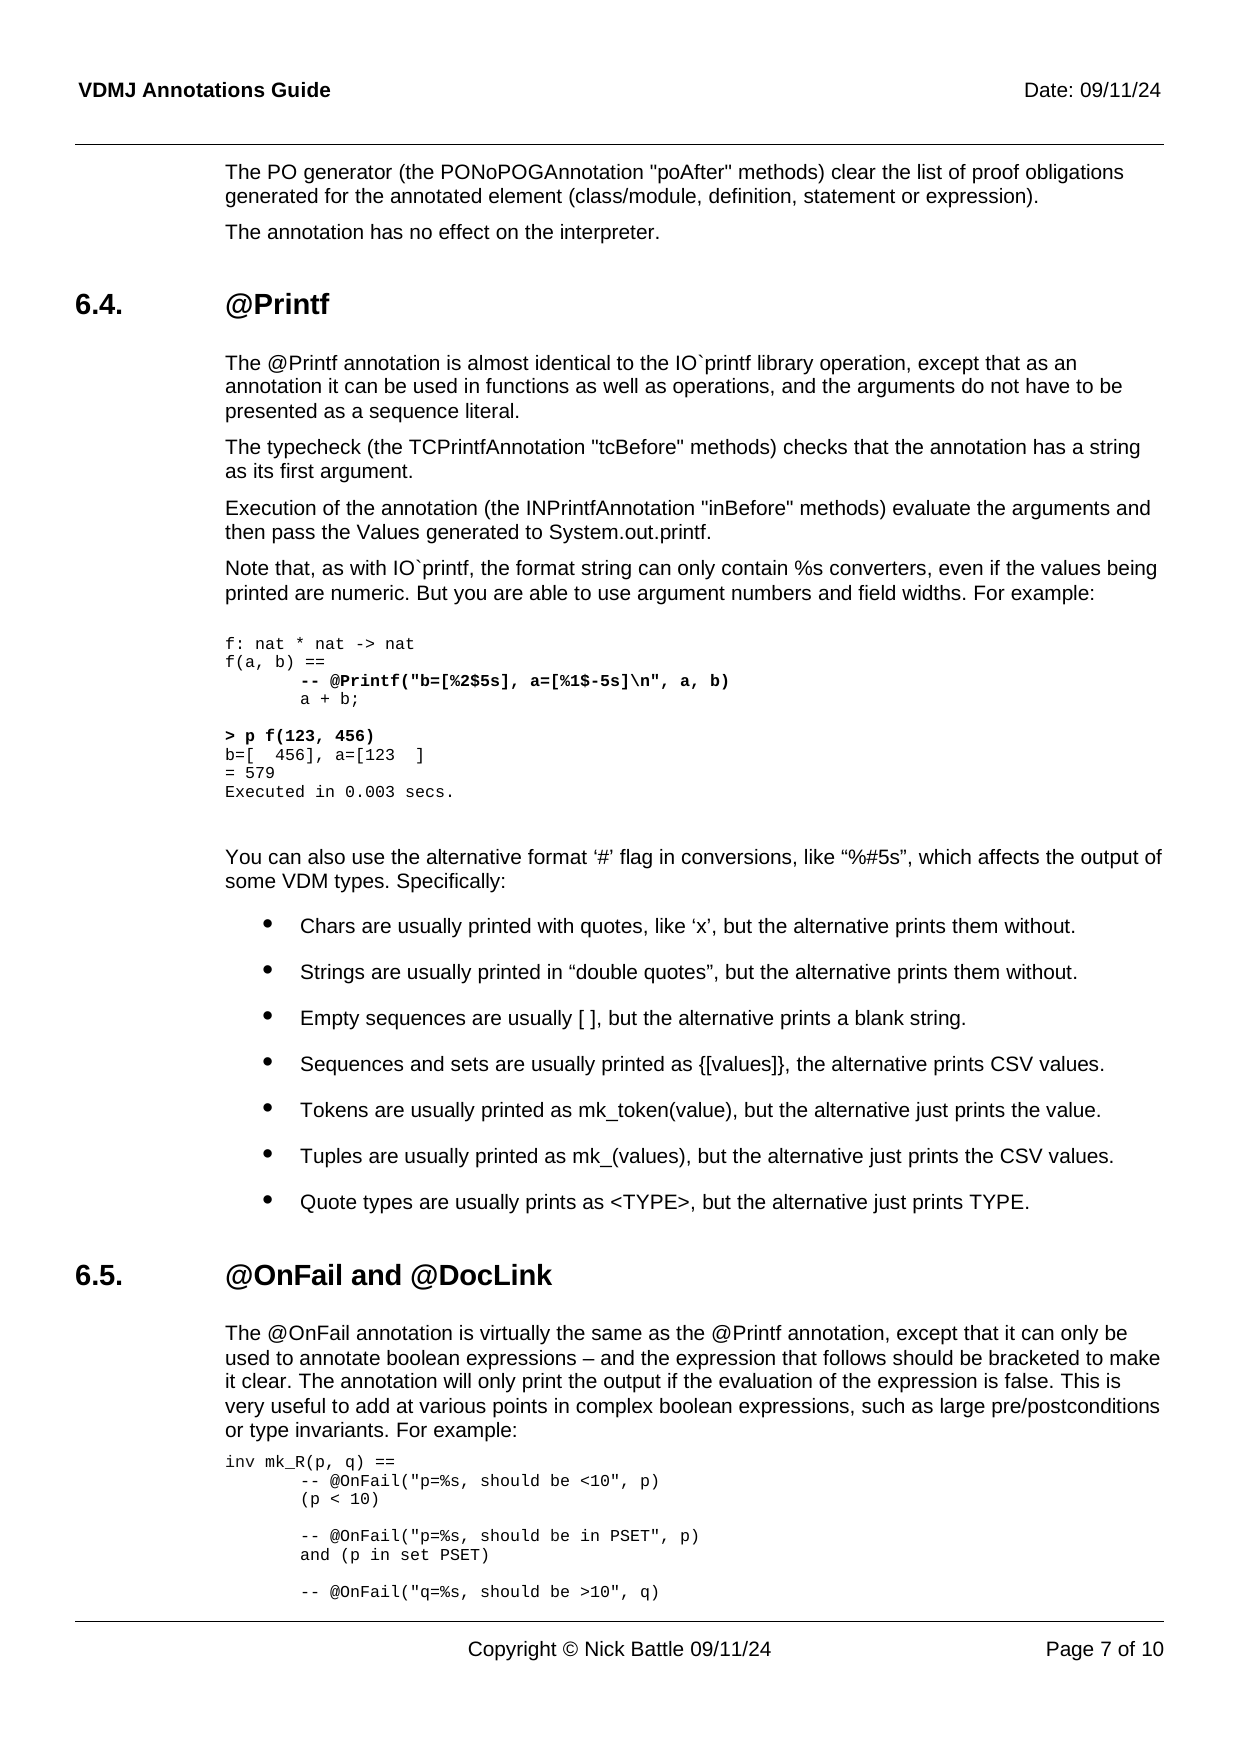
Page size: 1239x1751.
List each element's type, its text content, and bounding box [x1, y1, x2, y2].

text -- @OnFail("p=%s, should be <10", p) [225, 1473, 1164, 1491]
text You can also use the alternative format ‘#’ flag in conversions, like “%#5s”, which affects the output of some VDM types. Specifically: [225, 845, 1164, 893]
list Tokens are usually printed as mk_token(value), but the alternative just prints the value. [262, 1090, 1164, 1123]
text The @OnFail annotation is virtually the same as the @Printf annotation, except that it can only be used to annotate boolean expressions – and the expression that follows should be bracketed to make it clear. The annotation will only print the output if the evaluation of the expression is false. This is very useful to add at various points in complex boolean expressions, such as large pre/postconditions or type invariants. For example: [225, 1321, 1164, 1442]
text Executed in 0.003 secs. [225, 784, 1164, 802]
list Strings are usually printed in “double quotes”, but the alternative prints them without. [262, 952, 1164, 985]
list Tuples are usually printed as mk_(values), but the alternative just prints the CSV values. [262, 1136, 1164, 1169]
text The annotation has no effect on the interpreter. [225, 220, 1164, 244]
text = 579 [225, 765, 1164, 784]
text -- @OnFail("q=%s, should be >10", q) [225, 1584, 1164, 1602]
text f(a, b) == [225, 654, 1164, 673]
list Quote types are usually prints as <TYPE>, but the alternative just prints TYPE. [262, 1182, 1164, 1215]
list Empty sequences are usually [ ], but the alternative prints a blank string. [262, 998, 1164, 1031]
subtitle @OnFail and @DocLink [75, 1258, 1164, 1291]
text a + b; [225, 691, 1164, 710]
text -- @Printf("b=[%2$5s], a=[%1$-5s]\n", a, b) [225, 673, 1164, 691]
text -- @OnFail("p=%s, should be in PSET", p) [225, 1528, 1164, 1547]
text The @Printf annotation is almost identical to the IO`printf library operation, except that as an annotation it can be used in functions as well as operations, and the arguments do not have to be presented as a sequence literal. [225, 350, 1164, 423]
text > p f(123, 456) [225, 728, 1164, 747]
list Chars are usually printed with quotes, like ‘x’, but the alternative prints them without. [262, 906, 1164, 939]
subtitle @Printf [75, 287, 1164, 320]
text and (p in set PSET) [225, 1547, 1164, 1565]
text The PO generator (the PONoPOGAnnotation "poAfter" methods) clear the list of proof obligations generated for the annotated element (class/module, definition, statement or expression). [225, 160, 1164, 208]
text f: nat * nat -> nat [225, 636, 1164, 654]
text Note that, as with IO`printf, the format string can only contain %s converters, even if the values being printed are numeric. But you are able to use argument numbers and field widths. For example: [225, 556, 1164, 604]
list Sequences and sets are usually printed as {[values]}, the alternative prints CSV values. [262, 1044, 1164, 1077]
text Execution of the annotation (the INPrintfAnnotation "inBefore" methods) evaluate the arguments and then pass the Values generated to System.out.printf. [225, 496, 1164, 544]
text b=[ 456], a=[123 ] [225, 747, 1164, 765]
text inv mk_R(p, q) == [225, 1454, 1164, 1473]
text The typecheck (the TCPrintfAnnotation "tcBefore" methods) checks that the annotation has a string as its first argument. [225, 435, 1164, 483]
text (p < 10) [225, 1491, 1164, 1510]
